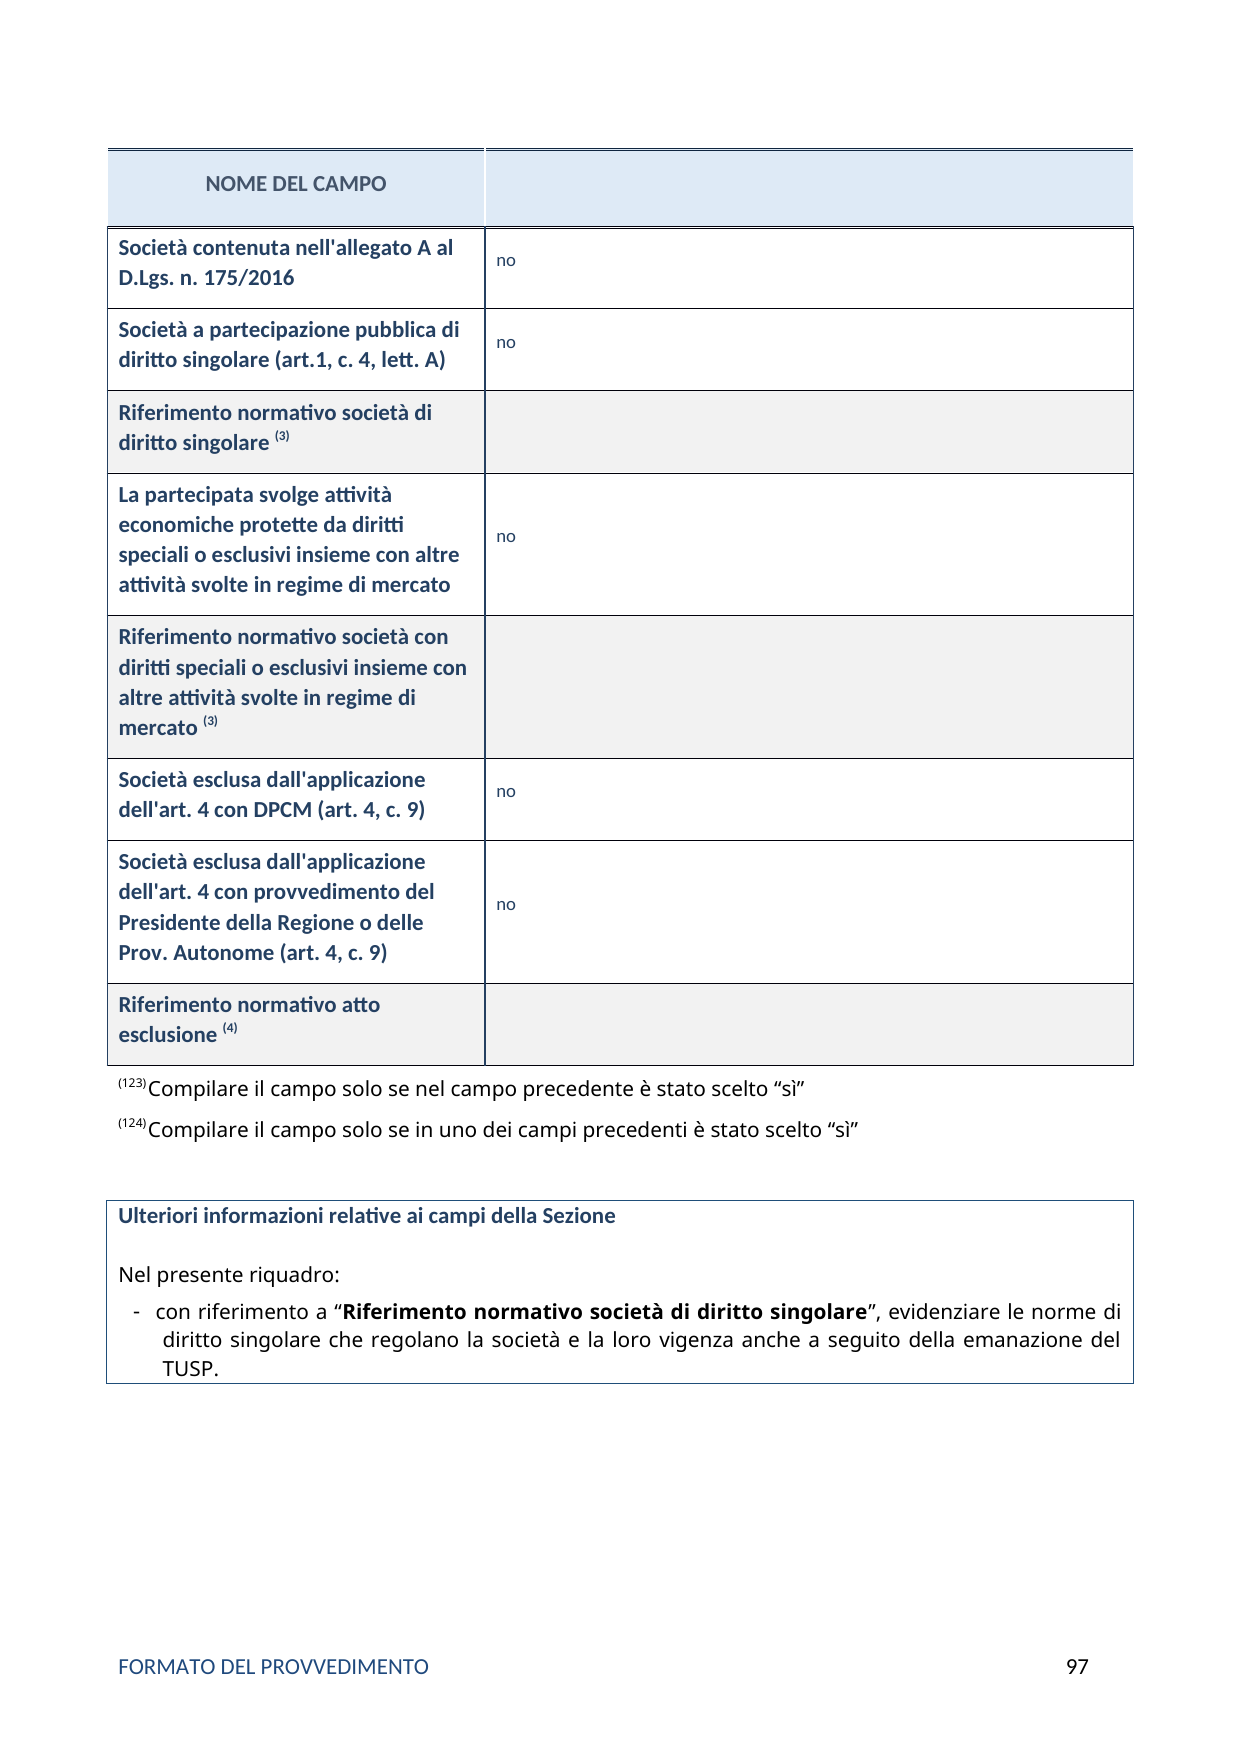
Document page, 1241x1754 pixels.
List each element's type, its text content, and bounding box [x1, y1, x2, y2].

table_cell Società a partecipazione pubblica di diritto singolare (art.1, c. 4, lett. A) [108, 309, 484, 390]
table_cell no [486, 474, 1133, 615]
table_cell Riferimento normativo società con diritti speciali o esclusivi insieme con altre attività svolte in regime di mercato (3) [108, 616, 484, 758]
table_cell no [486, 841, 1133, 982]
table_cell Società contenuta nell'allegato A al D.Lgs. n. 175/2016 [108, 229, 484, 308]
list Compilare il campo solo se nel campo precedente è stato scelto “sì” [118, 1074, 1122, 1102]
table_cell no [486, 229, 1133, 308]
list Compilare il campo solo se in uno dei campi precedenti è stato scelto “sì” [118, 1115, 1122, 1143]
table_header [486, 151, 1133, 226]
table_cell Riferimento normativo società di diritto singolare (3) [108, 391, 484, 472]
table_cell Riferimento normativo atto esclusione (4) [108, 984, 484, 1065]
table_header NOME DEL CAMPO [108, 151, 484, 226]
table_header Ulteriori informazioni relative ai campi della Sezione Nel presente riquadro: con riferimento a “Riferimento normativo società di diritto singolare”, evidenziare le norme di diritto singolare che regolano la società e la loro vigenza anche a seguito della emanazione del TUSP. [107, 1201, 1133, 1382]
table_cell La partecipata svolge attività economiche protette da diritti speciali o esclusivi insieme con altre attività svolte in regime di mercato [108, 474, 484, 615]
table_cell [486, 391, 1133, 472]
table_cell no [486, 759, 1133, 840]
table_cell Società esclusa dall'applicazione dell'art. 4 con DPCM (art. 4, c. 9) [108, 759, 484, 840]
table_cell no [486, 309, 1133, 390]
table_cell [486, 616, 1133, 758]
table_cell [486, 984, 1133, 1065]
table_cell Società esclusa dall'applicazione dell'art. 4 con provvedimento del Presidente della Regione o delle Prov. Autonome (art. 4, c. 9) [108, 841, 484, 982]
